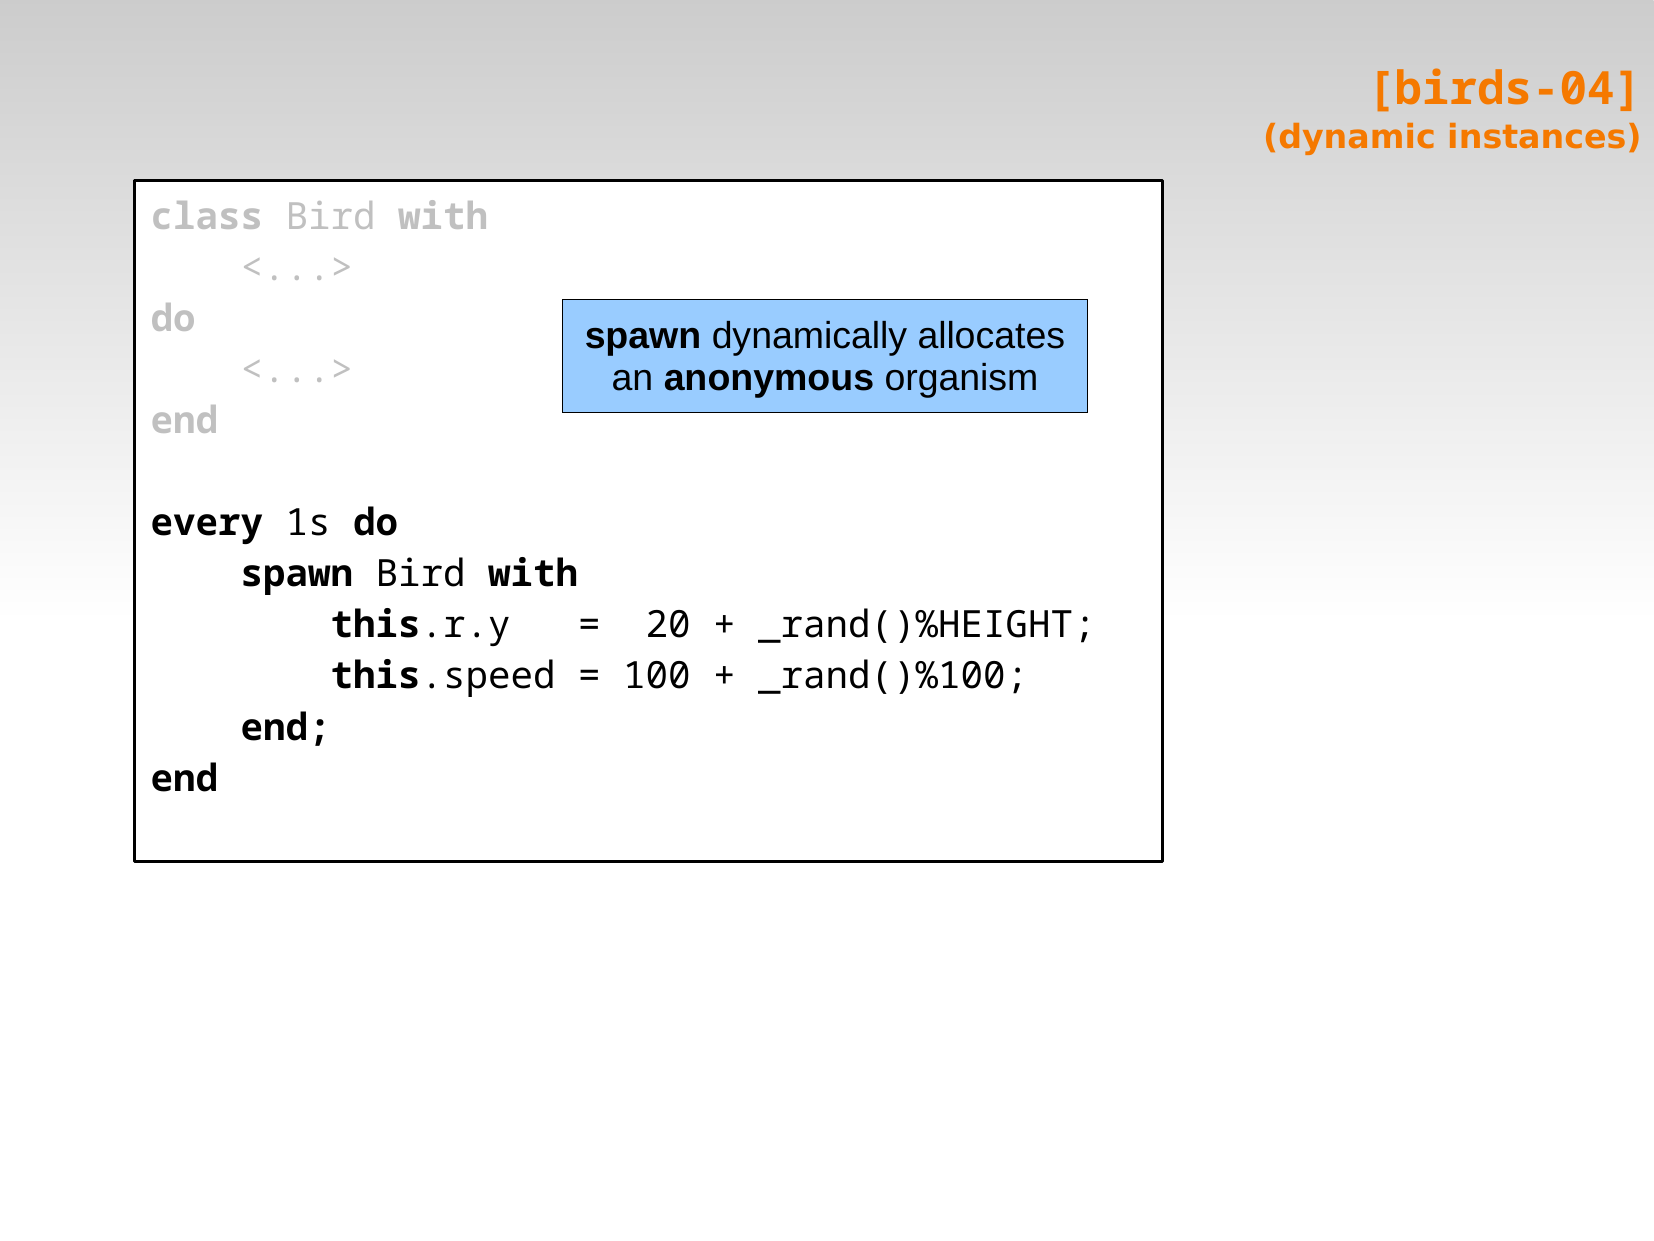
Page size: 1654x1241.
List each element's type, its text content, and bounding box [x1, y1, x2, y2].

text_box spawn dynamically allocates an anonymous organism [562, 299, 1088, 413]
title [birds-04] (dynamic instances) [153, 2, 1643, 210]
text_box class Bird with <...> do <...> end every 1s do spawn Bird with this.r.y = 20 + _rand()%HEIGHT; this.speed = 100 + _rand()%100; end; end [134, 180, 1163, 779]
